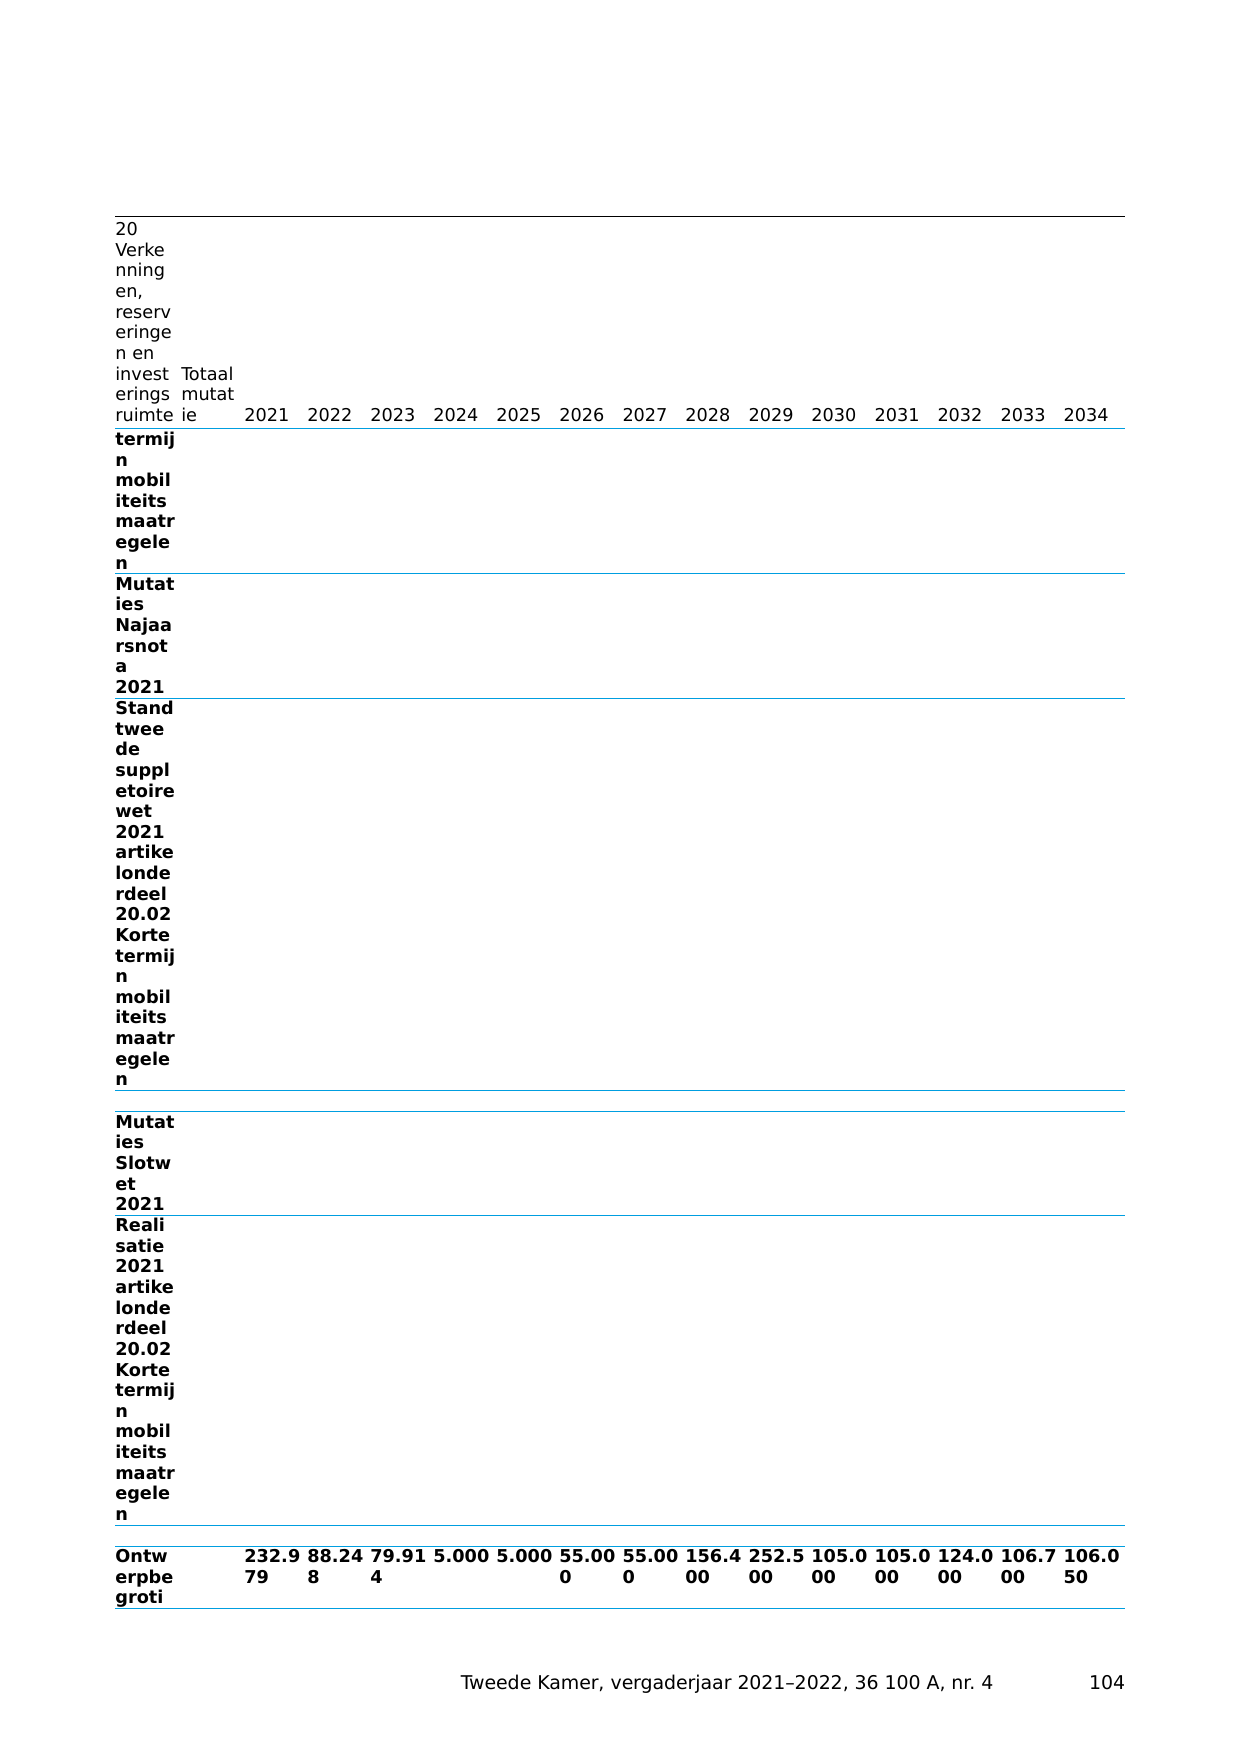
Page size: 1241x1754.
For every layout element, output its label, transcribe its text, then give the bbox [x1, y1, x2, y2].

table_cell 106.050 [1060, 1547, 1125, 1608]
table_cell 2030 [808, 217, 871, 428]
table_cell [682, 1091, 745, 1111]
table_cell [1060, 429, 1125, 573]
table_cell 124.000 [934, 1547, 997, 1608]
table_cell [619, 1526, 682, 1546]
table_cell [1060, 699, 1125, 1090]
table_cell 2021 [241, 217, 304, 428]
table_cell [808, 699, 871, 1090]
table_cell [871, 1216, 934, 1524]
table_cell [682, 699, 745, 1090]
table_cell [241, 574, 304, 697]
table_cell [430, 429, 493, 573]
table_cell 2028 [682, 217, 745, 428]
table_cell 2033 [998, 217, 1060, 428]
table_cell [745, 429, 808, 573]
table_cell 2026 [556, 217, 619, 428]
table_cell 2022 [304, 217, 367, 428]
table_cell [367, 1112, 430, 1215]
table_cell 5.000 [493, 1547, 556, 1608]
table_cell [493, 1526, 556, 1546]
table_cell 79.914 [367, 1547, 430, 1608]
table_cell [619, 1112, 682, 1215]
table_cell [682, 1526, 745, 1546]
table_cell [619, 429, 682, 573]
table_cell [808, 1091, 871, 1111]
table_cell [493, 429, 556, 573]
table_cell [934, 429, 997, 573]
table_cell [745, 574, 808, 697]
table_cell [871, 1091, 934, 1111]
table_cell [556, 699, 619, 1090]
table_cell [556, 1091, 619, 1111]
table_cell [619, 1091, 682, 1111]
table_cell [178, 1216, 241, 1524]
table_cell [998, 1091, 1060, 1111]
table_cell [241, 699, 304, 1090]
table_cell [241, 1091, 304, 1111]
table_cell [934, 1091, 997, 1111]
table_cell Realisatie 2021 artikelonderdeel 20.02 Korte termijn mobiliteitsmaatregelen [115, 1216, 178, 1524]
table_cell 88.248 [304, 1547, 367, 1608]
table_cell [367, 699, 430, 1090]
table_cell [178, 1547, 241, 1608]
table_cell [1060, 574, 1125, 697]
table_cell [178, 574, 241, 697]
table_cell [998, 574, 1060, 697]
table_cell [493, 1216, 556, 1524]
table_cell [934, 1216, 997, 1524]
table_cell [682, 1216, 745, 1524]
table_cell [745, 1526, 808, 1546]
table_cell [745, 1112, 808, 1215]
table_cell [304, 1091, 367, 1111]
table_cell [367, 1526, 430, 1546]
table_cell [304, 699, 367, 1090]
table_cell Ontwerpbegroti [115, 1547, 178, 1608]
table_cell 2024 [430, 217, 493, 428]
table_cell [934, 1526, 997, 1546]
table_cell Mutaties Najaarsnota 2021 [115, 574, 178, 697]
table_cell [998, 429, 1060, 573]
table_cell 2025 [493, 217, 556, 428]
table_cell [934, 699, 997, 1090]
table_cell [808, 1112, 871, 1215]
table_cell [682, 429, 745, 573]
table_cell [808, 429, 871, 573]
table_cell [556, 1112, 619, 1215]
table_cell [808, 1526, 871, 1546]
table_cell 55.000 [619, 1547, 682, 1608]
table_cell 5.000 [430, 1547, 493, 1608]
table_cell [745, 699, 808, 1090]
table_cell [430, 699, 493, 1090]
table_cell 20 Verkenningen, reserveringen en investeringsruimte [115, 217, 178, 428]
table_cell [998, 1112, 1060, 1215]
table_cell [871, 1112, 934, 1215]
table_cell [808, 1216, 871, 1524]
table_cell [619, 699, 682, 1090]
table_cell [808, 574, 871, 697]
table_cell [493, 574, 556, 697]
table_header Tabel 10 Artikel 20 Verkenningen, reserveringen en investeringsruimte [115, 191, 1125, 216]
table_cell [682, 574, 745, 697]
table_cell [1060, 1112, 1125, 1215]
table_cell [430, 1091, 493, 1111]
table_cell 2031 [871, 217, 934, 428]
table_cell Mutaties Slotwet 2021 [115, 1112, 178, 1215]
table_cell [493, 1112, 556, 1215]
table_cell [871, 574, 934, 697]
table_cell [178, 1091, 241, 1111]
table_cell [241, 429, 304, 573]
table_cell [871, 1526, 934, 1546]
table_cell Stand tweede suppletoire wet 2021 artikelonderdeel 20.02 Korte termijn mobiliteitsmaatregelen [115, 699, 178, 1090]
table_cell termijn mobiliteitsmaatregelen [115, 429, 178, 573]
table_cell 2023 [367, 217, 430, 428]
table_cell [241, 1526, 304, 1546]
table_cell [178, 1112, 241, 1215]
table_cell [304, 1112, 367, 1215]
table_cell [493, 699, 556, 1090]
table_cell Totaal mutatie [178, 217, 241, 428]
table_cell [115, 1526, 178, 1546]
table_cell 252.500 [745, 1547, 808, 1608]
table_cell [304, 574, 367, 697]
table_cell 232.979 [241, 1547, 304, 1608]
table_cell [871, 699, 934, 1090]
table_cell 2027 [619, 217, 682, 428]
table_cell [745, 1216, 808, 1524]
table_cell [619, 574, 682, 697]
table_cell [304, 1216, 367, 1524]
table_cell [1060, 1216, 1125, 1524]
table_cell [304, 429, 367, 573]
table_cell [367, 1091, 430, 1111]
table_cell 105.000 [871, 1547, 934, 1608]
table_cell [1060, 1091, 1125, 1111]
table_cell [367, 1216, 430, 1524]
table_cell [367, 429, 430, 573]
table_cell [745, 1091, 808, 1111]
table_cell [304, 1526, 367, 1546]
table_cell 2032 [934, 217, 997, 428]
table_cell [178, 1526, 241, 1546]
table_cell [556, 1526, 619, 1546]
table_cell [493, 1091, 556, 1111]
table_cell [430, 1216, 493, 1524]
table_cell 2029 [745, 217, 808, 428]
table_cell [998, 1216, 1060, 1524]
table_cell 55.000 [556, 1547, 619, 1608]
table_cell [430, 1112, 493, 1215]
table_cell [1060, 1526, 1125, 1546]
table_cell [871, 429, 934, 573]
table_cell 2034 [1060, 217, 1125, 428]
table_cell [241, 1112, 304, 1215]
table_cell [556, 1216, 619, 1524]
table_cell [430, 1526, 493, 1546]
table_cell [619, 1216, 682, 1524]
table_cell [178, 699, 241, 1090]
table_cell [998, 699, 1060, 1090]
table_cell 106.700 [998, 1547, 1060, 1608]
table_cell [934, 1112, 997, 1215]
table_cell [682, 1112, 745, 1215]
table_cell 156.400 [682, 1547, 745, 1608]
table_cell [115, 1091, 178, 1111]
table_cell [241, 1216, 304, 1524]
table_cell [556, 574, 619, 697]
table_cell [556, 429, 619, 573]
table_cell [934, 574, 997, 697]
table_cell [430, 574, 493, 697]
table_cell [998, 1526, 1060, 1546]
table_cell [178, 429, 241, 573]
table_cell [367, 574, 430, 697]
table_cell 105.000 [808, 1547, 871, 1608]
